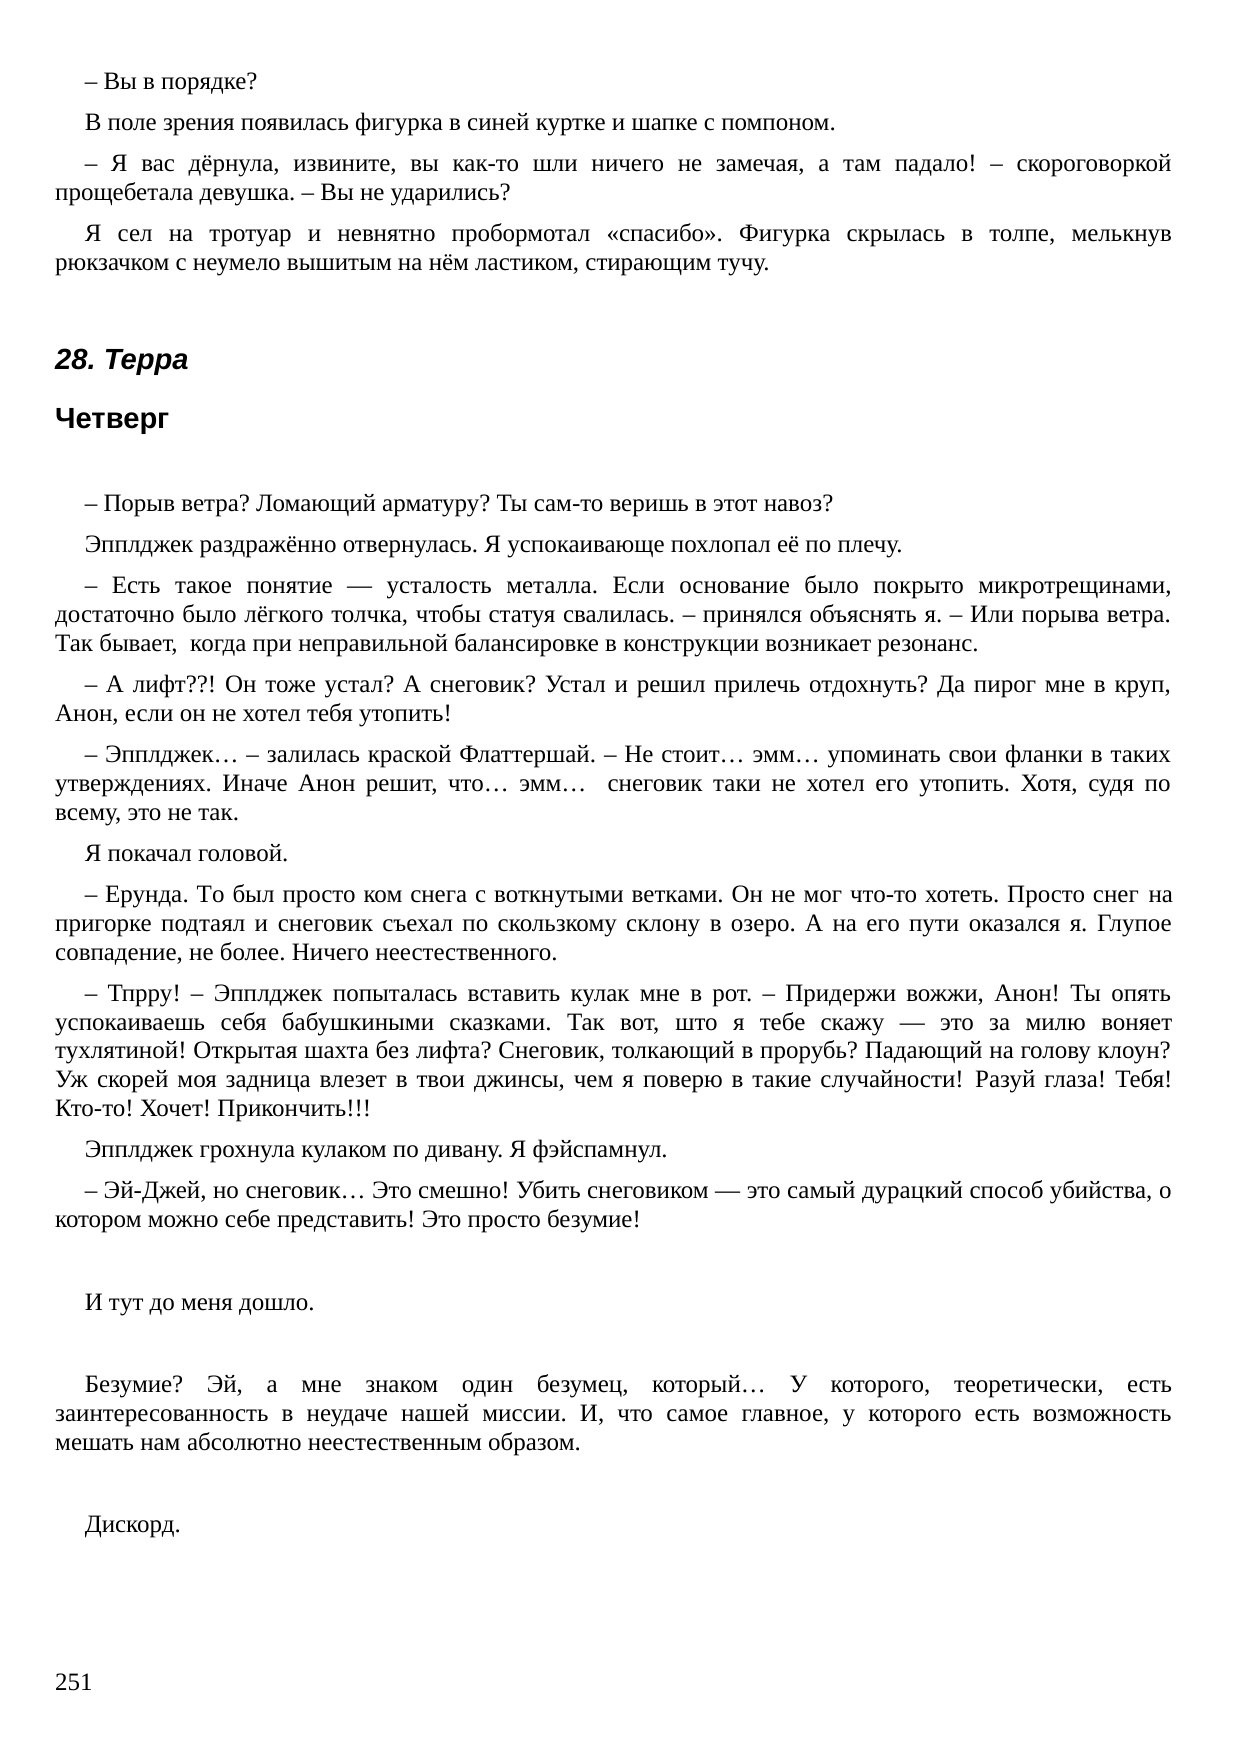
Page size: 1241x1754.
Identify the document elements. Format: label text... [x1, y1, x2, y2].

text – А лифт??! Он тоже устал? А снеговик? Устал и решил прилечь отдохнуть? Да пирог мне в круп, Анон, если он не хотел тебя утопить! [55, 669, 1173, 727]
text – Ерунда. То был просто ком снега с воткнутыми ветками. Он не мог что-то хотеть. Просто снег на пригорке подтаял и снеговик съехал по скользкому склону в озеро. А на его пути оказался я. Глупое совпадение, не более. Ничего неестественного. [55, 879, 1173, 966]
text Я сел на тротуар и невнятно пробормотал «спасибо». Фигурка скрылась в толпе, мелькнув рюкзачком с неумело вышитым на нём ластиком, стирающим тучу. [55, 218, 1173, 276]
text В поле зрения появилась фигурка в синей куртке и шапке с помпоном. [55, 107, 1173, 136]
text – Есть такое понятие — усталость металла. Если основание было покрыто микротрещинами, достаточно было лёгкого толчка, чтобы статуя свалилась. – принялся объяснять я. – Или порыва ветра. Так бывает, когда при неправильной балансировке в конструкции возникает резонанс. [55, 571, 1173, 657]
text Эпплджек раздражённо отвернулась. Я успокаивающе похлопал её по плечу. [55, 529, 1173, 558]
text – Порыв ветра? Ломающий арматуру? Ты сам-то веришь в этот навоз? [55, 488, 1173, 517]
text Я покачал головой. [55, 838, 1173, 867]
text – Я вас дёрнула, извините, вы как-то шли ничего не замечая, а там падало! – скороговоркой прощебетала девушка. – Вы не ударились? [55, 148, 1173, 206]
text – Тпрру! – Эпплджек попыталась вставить кулак мне в рот. – Придержи вожжи, Анон! Ты опять успокаиваешь себя бабушкиными сказками. Так вот, што я тебе скажу — это за милю воняет тухлятиной! Открытая шахта без лифта? Снеговик, толкающий в прорубь? Падающий на голову клоун? Уж скорей моя задница влезет в твои джинсы, чем я поверю в такие случайности! Разуй глаза! Тебя! Кто-то! Хочет! Прикончить!!! [55, 978, 1173, 1122]
text Безумие? Эй, а мне знаком один безумец, который… У которого, теоретически, есть заинтересованность в неудаче нашей миссии. И, что самое главное, у которого есть возможность мешать нам абсолютно неестественным образом. [55, 1369, 1173, 1456]
text – Эй-Джей, но снеговик… Это смешно! Убить снеговиком — это самый дурацкий способ убийства, о котором можно себе представить! Это просто безумие! [55, 1176, 1173, 1233]
subtitle 28. Терра [55, 342, 1173, 376]
text И тут до меня дошло. [55, 1287, 1173, 1316]
text Эпплджек грохнула кулаком по дивану. Я фэйспамнул. [55, 1134, 1173, 1163]
subtitle Четверг [55, 401, 1173, 434]
text Дискорд. [55, 1509, 1173, 1538]
text – Эпплджек… – залилась краской Флаттершай. – Не стоит… эмм… упоминать свои фланки в таких утверждениях. Иначе Анон решит, что… эмм… снеговик таки не хотел его утопить. Хотя, судя по всему, это не так. [55, 739, 1173, 826]
text – Вы в порядке? [55, 66, 1173, 95]
